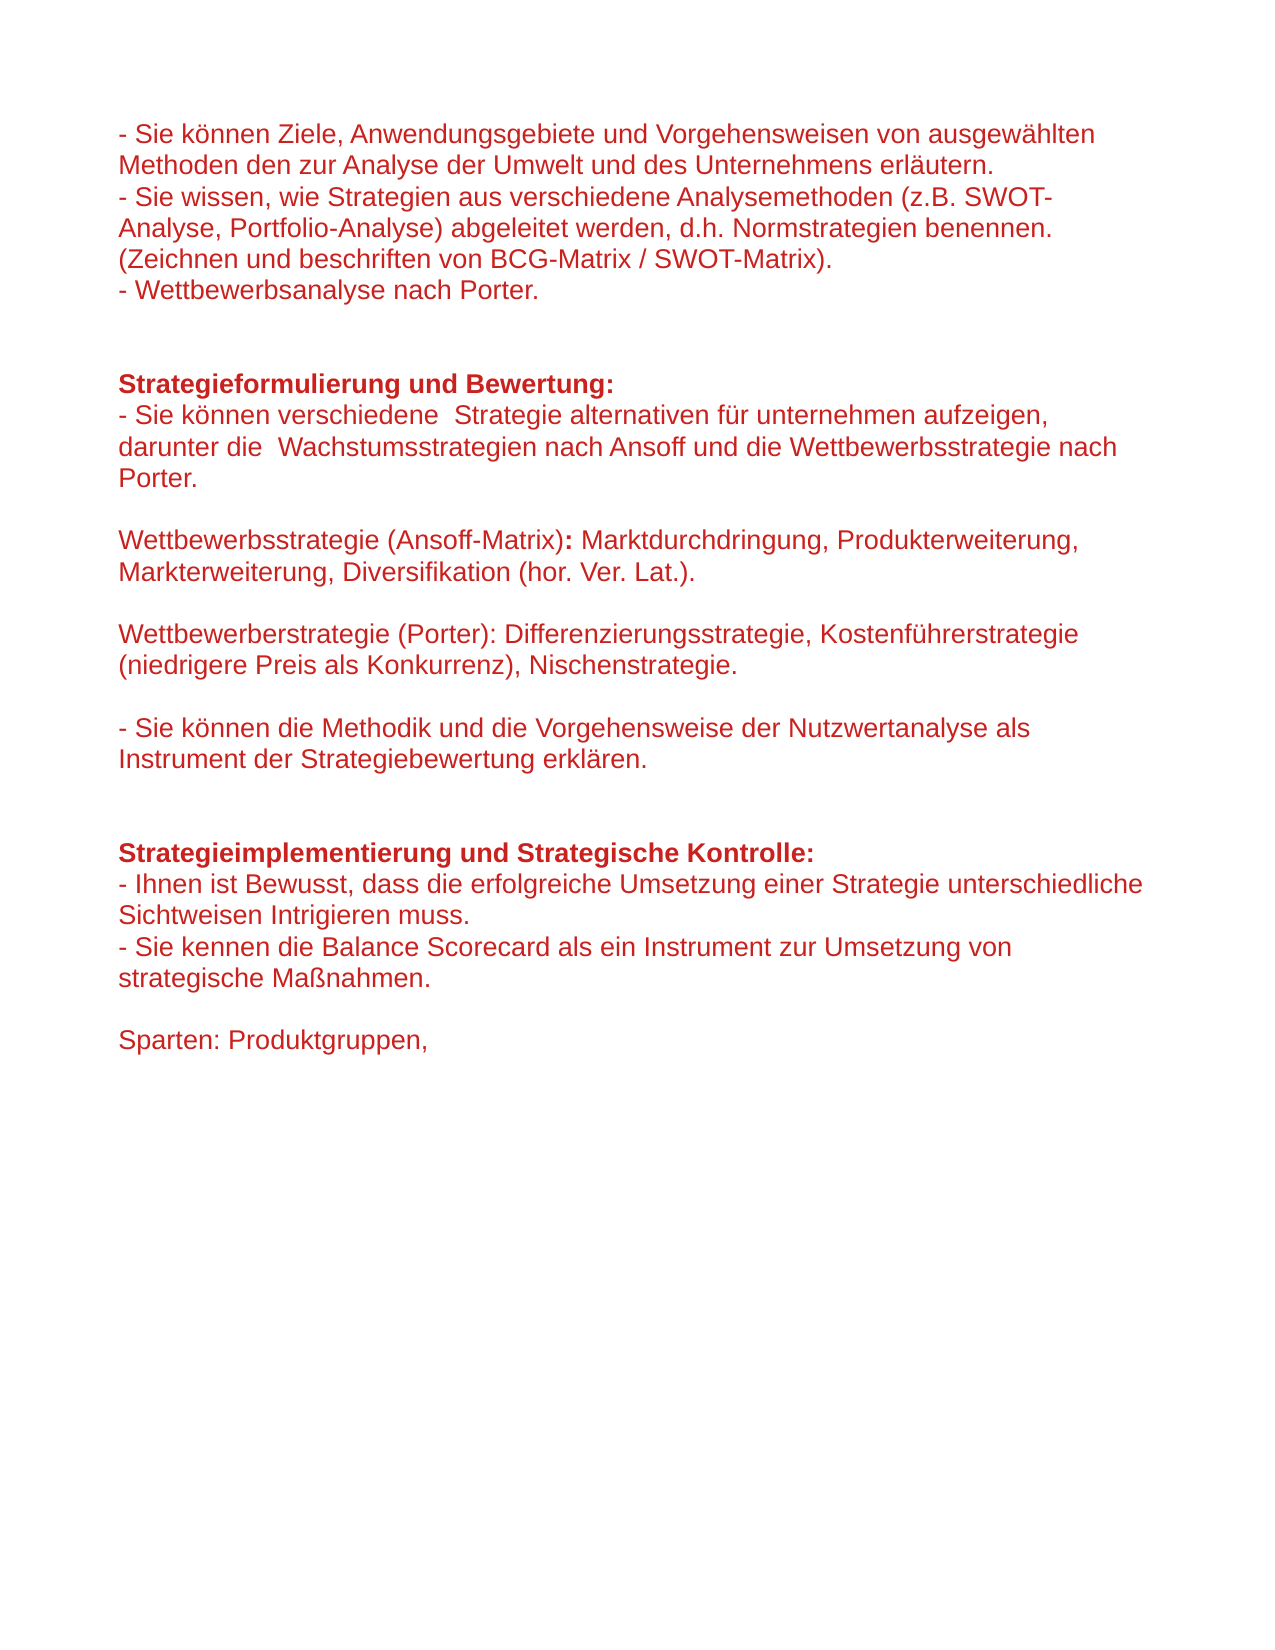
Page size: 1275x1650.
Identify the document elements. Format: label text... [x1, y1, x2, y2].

text - Wettbewerbsanalyse nach Porter. [118, 274, 1157, 306]
text Strategieformulierung und Bewertung: [118, 368, 1157, 399]
text - Sie wissen, wie Strategien aus verschiedene Analysemethoden (z.B. SWOT-Analyse, Portfolio-Analyse) abgeleitet werden, d.h. Normstrategien benennen. (Zeichnen und beschriften von BCG-Matrix / SWOT-Matrix). [118, 181, 1157, 274]
text - Sie kennen die Balance Scorecard als ein Instrument zur Umsetzung von strategische Maßnahmen. [118, 931, 1157, 993]
text - Sie können Ziele, Anwendungsgebiete und Vorgehensweisen von ausgewählten Methoden den zur Analyse der Umwelt und des Unternehmens erläutern. [118, 118, 1157, 181]
text Wettbewerberstrategie (Porter): Differenzierungsstrategie, Kostenführerstrategie (niedrigere Preis als Konkurrenz), Nischenstrategie. [118, 618, 1157, 681]
text Sparten: Produktgruppen, [118, 1024, 1157, 1056]
text - Ihnen ist Bewusst, dass die erfolgreiche Umsetzung einer Strategie unterschiedliche Sichtweisen Intrigieren muss. [118, 868, 1157, 931]
text Wettbewerbsstrategie (Ansoff-Matrix): Marktdurchdringung, Produkterweiterung, Markterweiterung, Diversifikation (hor. Ver. Lat.). [118, 524, 1157, 587]
text - Sie können die Methodik und die Vorgehensweise der Nutzwertanalyse als Instrument der Strategiebewertung erklären. [118, 712, 1157, 774]
text Strategieimplementierung und Strategische Kontrolle: [118, 837, 1157, 868]
text - Sie können verschiedene Strategie alternativen für unternehmen aufzeigen, darunter die Wachstumsstrategien nach Ansoff und die Wettbewerbsstrategie nach Porter. [118, 399, 1157, 493]
